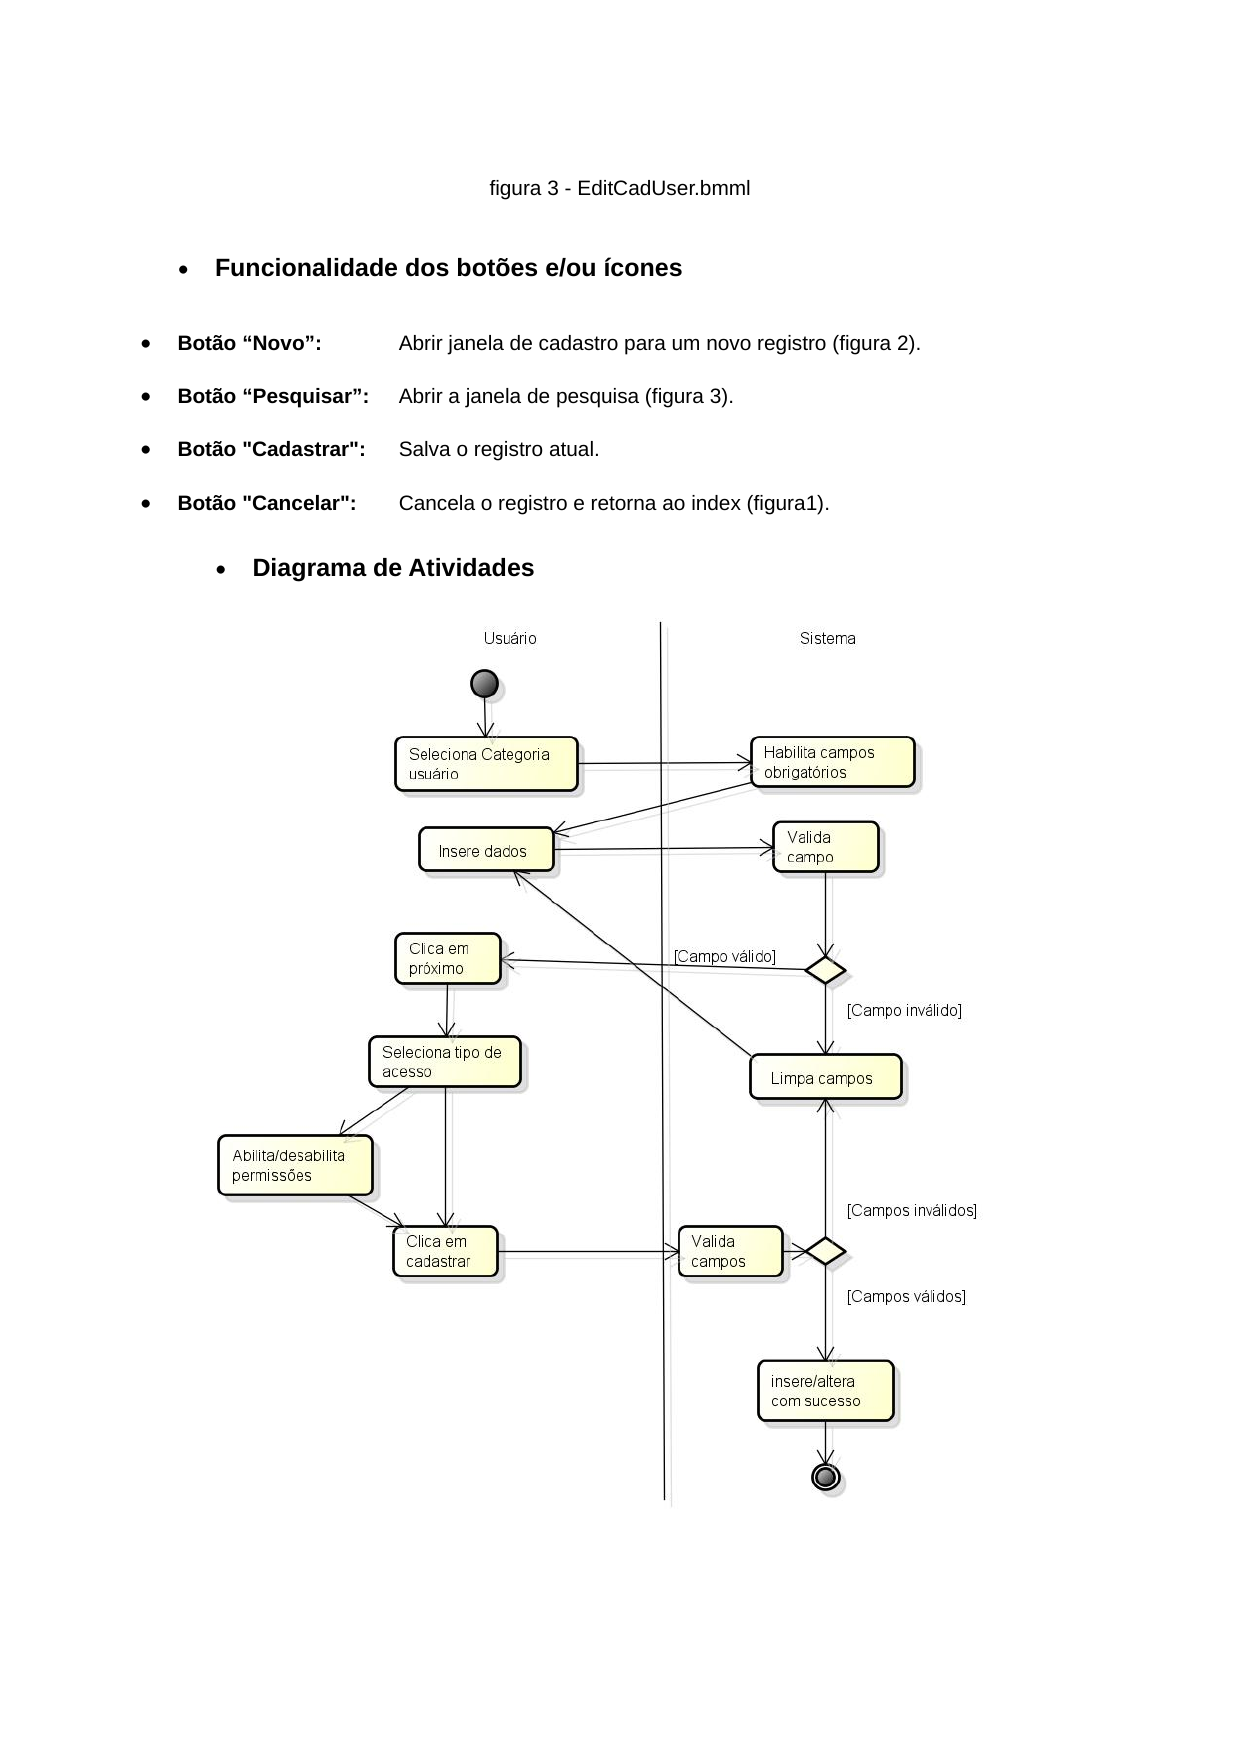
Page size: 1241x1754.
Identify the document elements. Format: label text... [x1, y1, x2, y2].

list Botão "Cadastrar": Salva o registro atual. [140, 434, 1063, 463]
list Botão "Cancelar": Cancela o registro e retorna ao index (figura1). [140, 488, 1063, 516]
list Botão “Novo”: Abrir janela de cadastro para um novo registro (figura 2). [140, 328, 1063, 357]
list Diagrama de Atividades [215, 553, 1063, 582]
list Funcionalidade dos botões e/ou ícones [177, 253, 1063, 282]
text figura 3 - EditCadUser.bmml [177, 176, 1063, 199]
list Botão “Pesquisar”: Abrir a janela de pesquisa (figura 3). [140, 382, 1063, 409]
